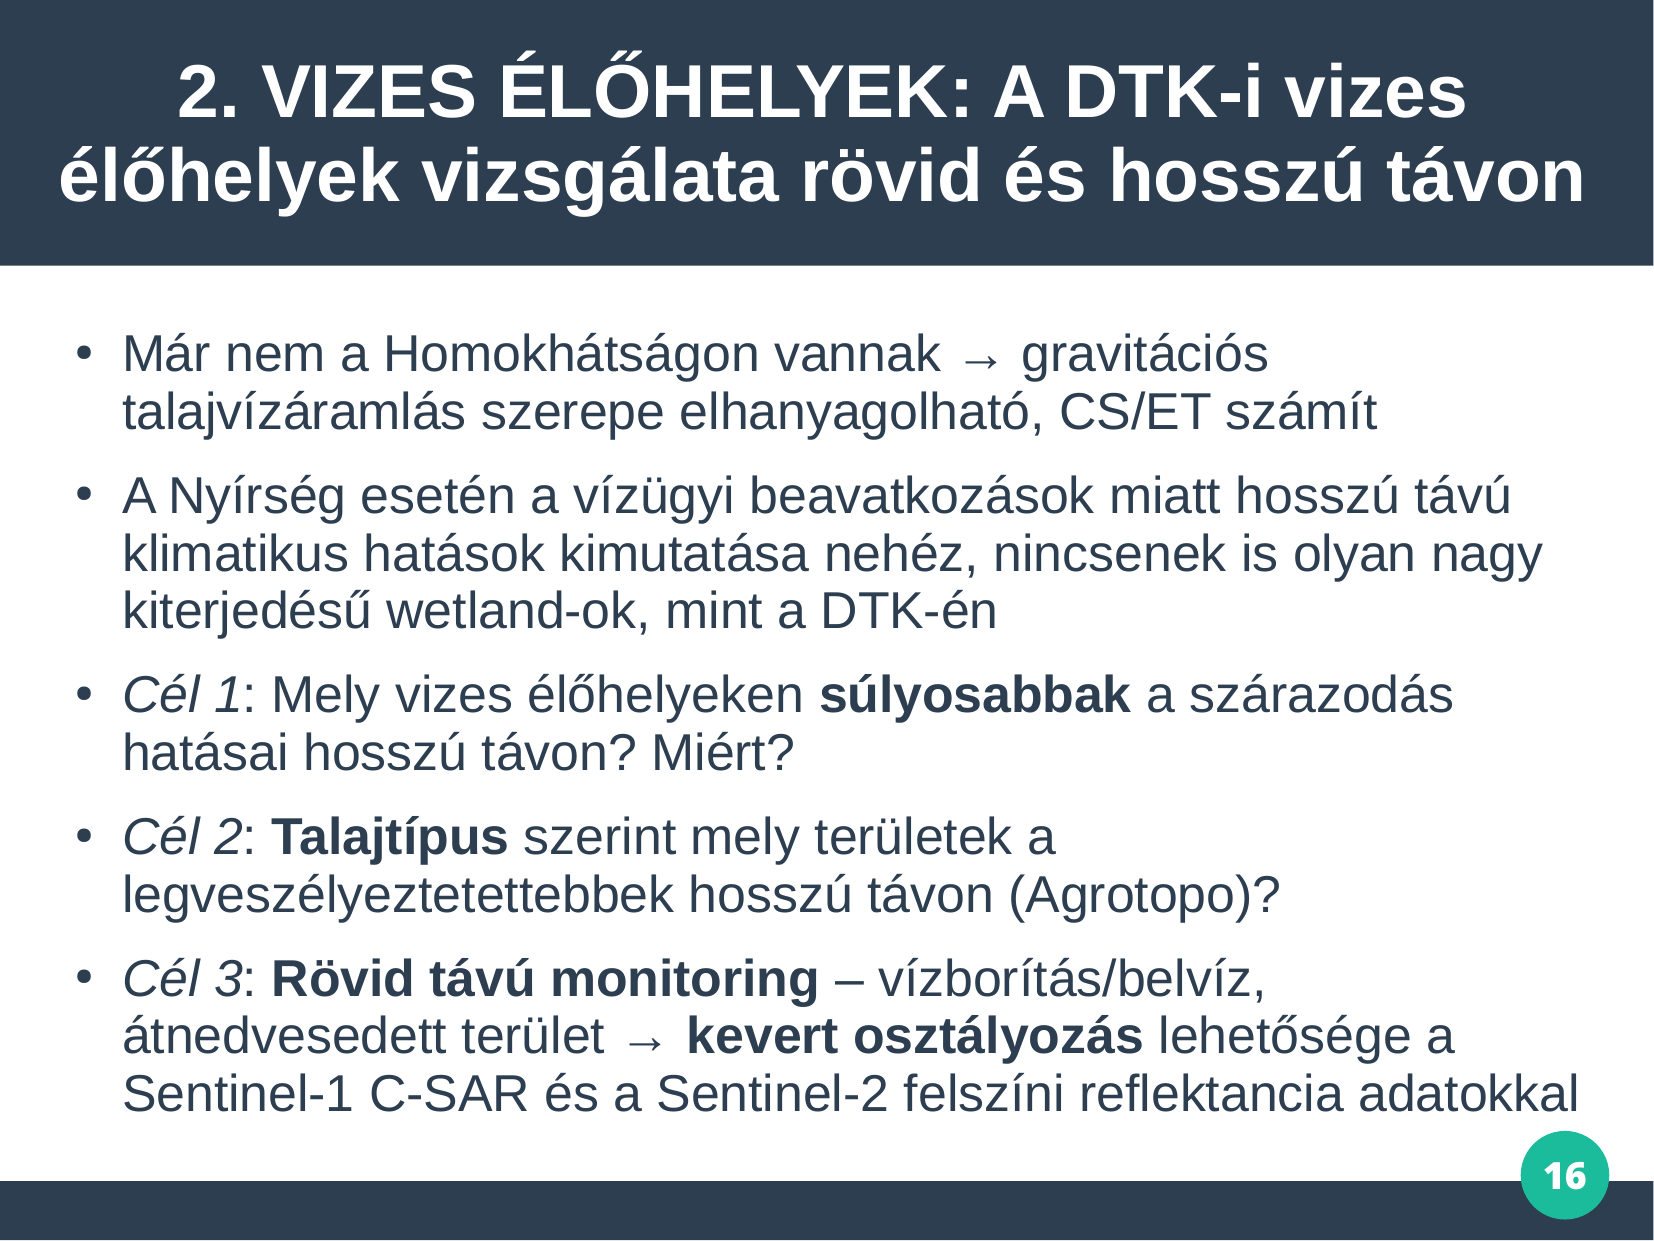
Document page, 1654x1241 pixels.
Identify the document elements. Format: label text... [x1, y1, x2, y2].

title 2. VIZES ÉLŐHELYEK: A DTK-i vizes élőhelyek vizsgálata rövid és hosszú távon [59, 49, 1595, 207]
list Már nem a Homokhátságon vannak → gravitációs talajvízáramlás szerepe elhanyagolható, CS/ET számít A Nyírség esetén a vízügyi beavatkozások miatt hosszú távú klimatikus hatások kimutatása nehéz, nincsenek is olyan nagy kiterjedésű wetland-ok, mint a DTK-én Cél 1: Mely vizes élőhelyeken súlyosabbak a szárazodás hatásai hosszú távon? Miért? Cél 2: Talajtípus szerint mely területek a legveszélyeztetettebbek hosszú távon (Agrotopo)? Cél 3: Rövid távú monitoring – vízborítás/belvíz, átnedvesedett terület → kevert osztályozás lehetősége a Sentinel-1 C-SAR és a Sentinel-2 felszíni reflektancia adatokkal [59, 324, 1595, 1152]
